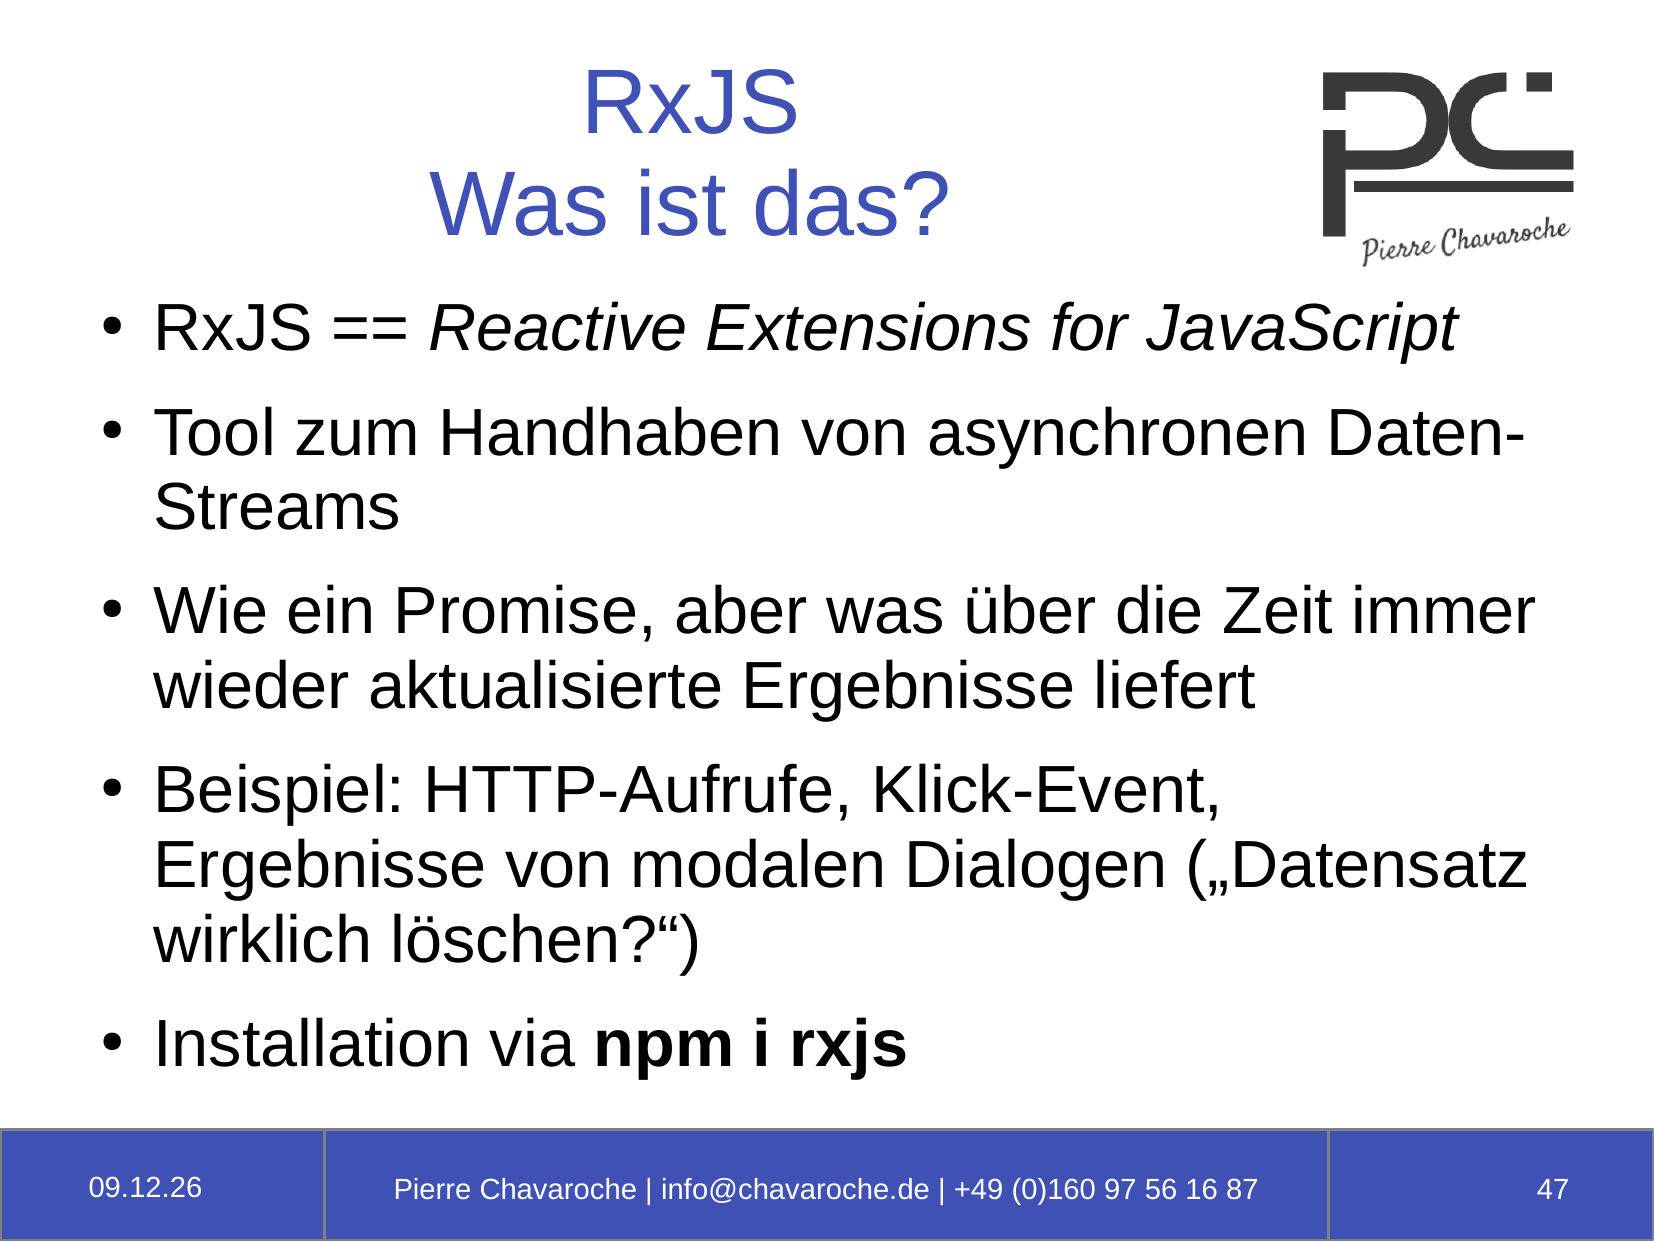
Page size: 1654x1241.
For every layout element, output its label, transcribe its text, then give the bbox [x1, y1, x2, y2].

title RxJS Was ist das? [82, 49, 1300, 257]
picture [1307, 29, 1589, 311]
list RxJS == Reactive Extensions for JavaScript Tool zum Handhaben von asynchronen Daten-Streams Wie ein Promise, aber was über die Zeit immer wieder aktualisierte Ergebnisse liefert Beispiel: HTTP-Aufrufe, Klick-Event, Ergebnisse von modalen Dialogen („Datensatz wirklich löschen?“) Installation via npm i rxjs [82, 290, 1571, 1109]
